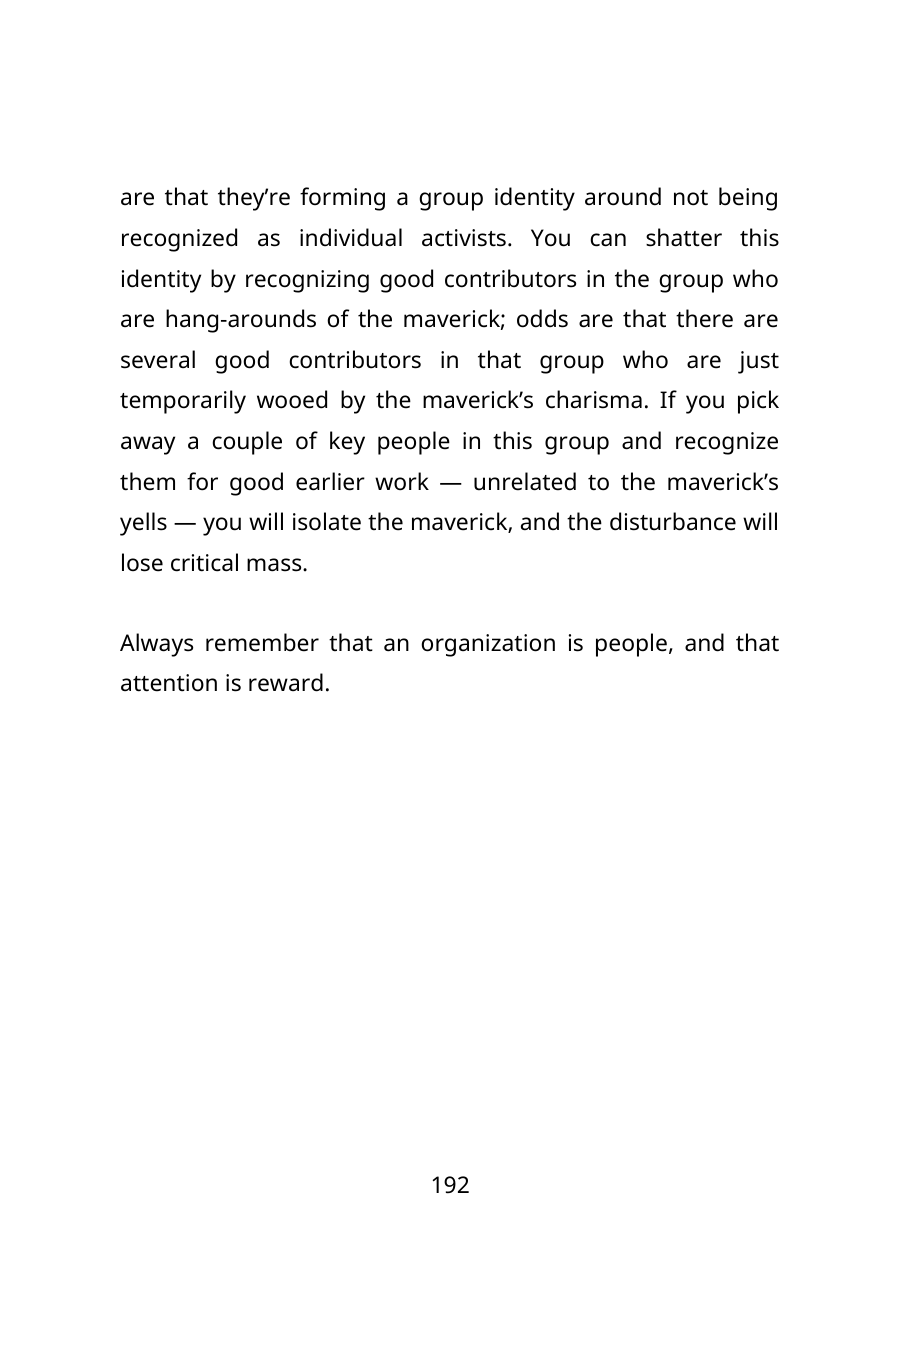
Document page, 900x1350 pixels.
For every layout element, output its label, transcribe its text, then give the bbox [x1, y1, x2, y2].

text Always remember that an organization is people, and that attention is reward. [120, 626, 780, 698]
text are that they’re forming a group identity around not being recognized as individual activists. You can shatter this identity by recognizing good contributors in the group who are hang-arounds of the maverick; odds are that there are several good contributors in that group who are just temporarily wooed by the maverick’s charisma. If you pick away a couple of key people in this group and recognize them for good earlier work — unrelated to the maverick’s yells — you will isolate the maverick, and the disturbance will lose critical mass. [120, 181, 780, 578]
